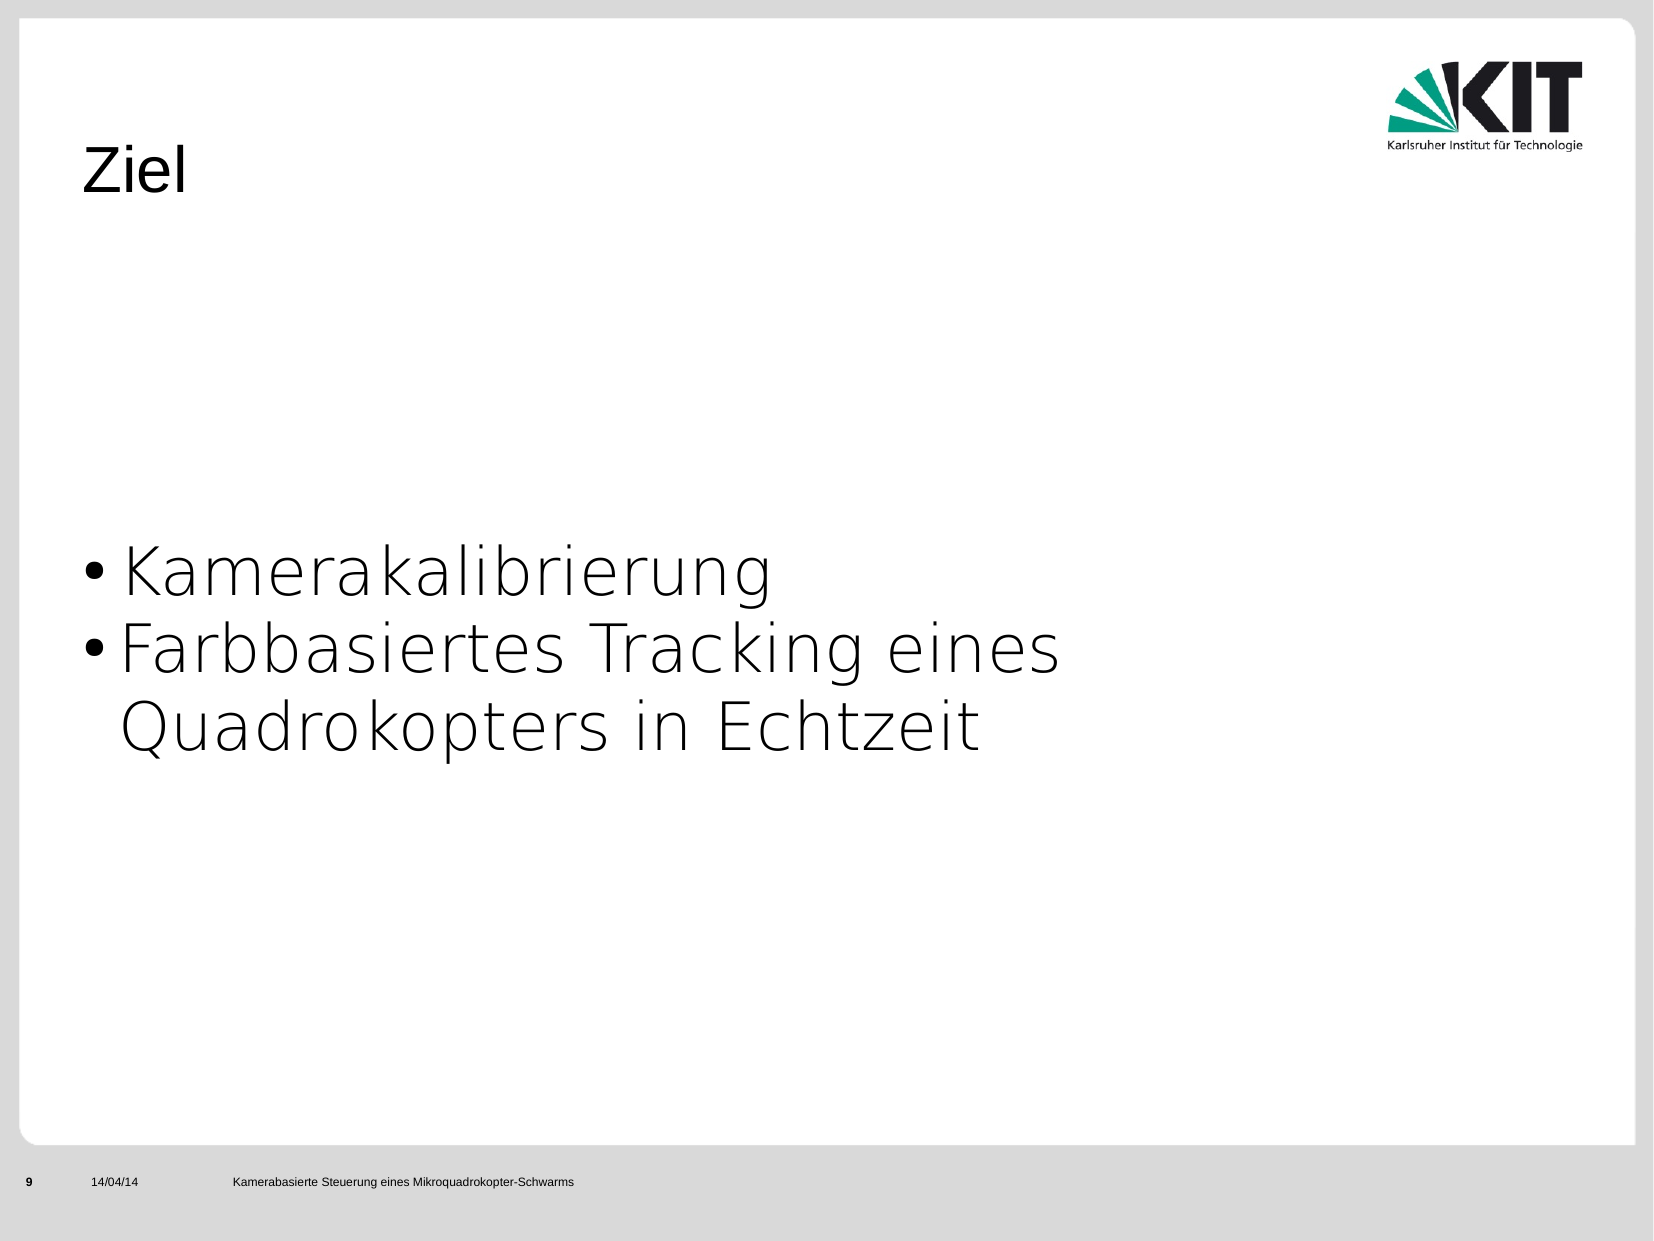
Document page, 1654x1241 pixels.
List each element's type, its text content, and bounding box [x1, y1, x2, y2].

picture [0, 0, 1654, 1241]
subtitle Kamerakalibrierung Farbbasiertes Tracking eines Quadrokopters in Echtzeit [82, 290, 1571, 1010]
title Ziel [82, 49, 1571, 257]
